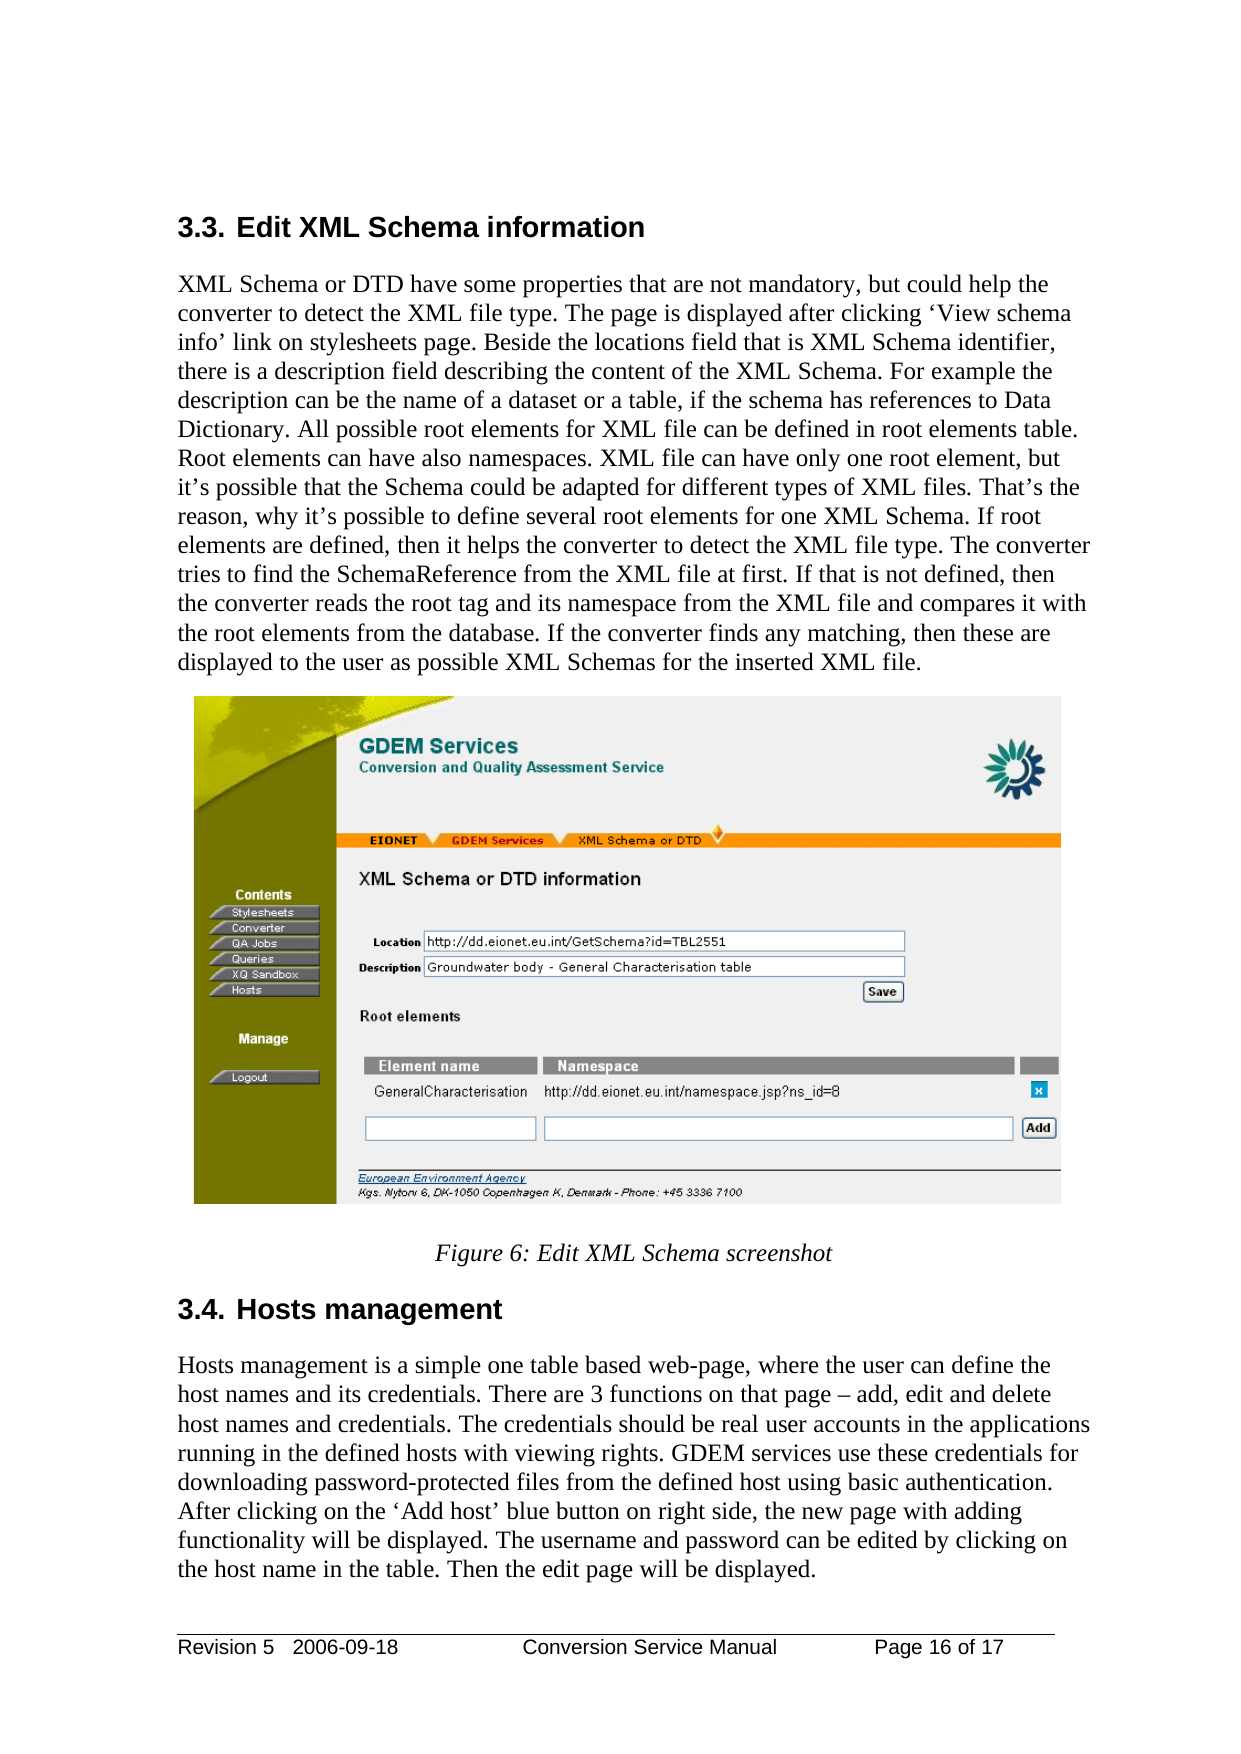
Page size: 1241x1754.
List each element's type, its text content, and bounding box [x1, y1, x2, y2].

text Figure 6: Edit XML Schema screenshot [177, 1237, 1092, 1266]
text Hosts management is a simple one table based web-page, where the user can define the host names and its credentials. There are 3 functions on that page – add, edit and delete host names and credentials. The credentials should be real user accounts in the applications running in the defined hosts with viewing rights. GDEM services use these credentials for downloading password-protected files from the defined host using basic authentication. After clicking on the ‘Add host’ blue button on right side, the new page with adding functionality will be displayed. The username and password can be edited by clicking on the host name in the table. Then the edit page will be displayed. [177, 1350, 1092, 1583]
subtitle Edit XML Schema information [177, 210, 1092, 244]
text XML Schema or DTD have some properties that are not mandatory, but could help the converter to detect the XML file type. The page is displayed after clicking ‘View schema info’ link on stylesheets page. Beside the locations field that is XML Schema identifier, there is a description field describing the content of the XML Schema. For example the description can be the name of a dataset or a table, if the schema has references to Data Dictionary. All possible root elements for XML file can be defined in root elements table. Root elements can have also namespaces. XML file can have only one root element, but it’s possible that the Schema could be adapted for different types of XML files. That’s the reason, why it’s possible to define several root elements for one XML Schema. If root elements are defined, then it helps the converter to detect the XML file type. The converter tries to find the SchemaReference from the XML file at first. If that is not defined, then the converter reads the root tag and its namespace from the XML file and compares it with the root elements from the database. If the converter finds any matching, then these are displayed to the user as possible XML Schemas for the inserted XML file. [177, 269, 1092, 676]
subtitle Hosts management [177, 1292, 1092, 1326]
